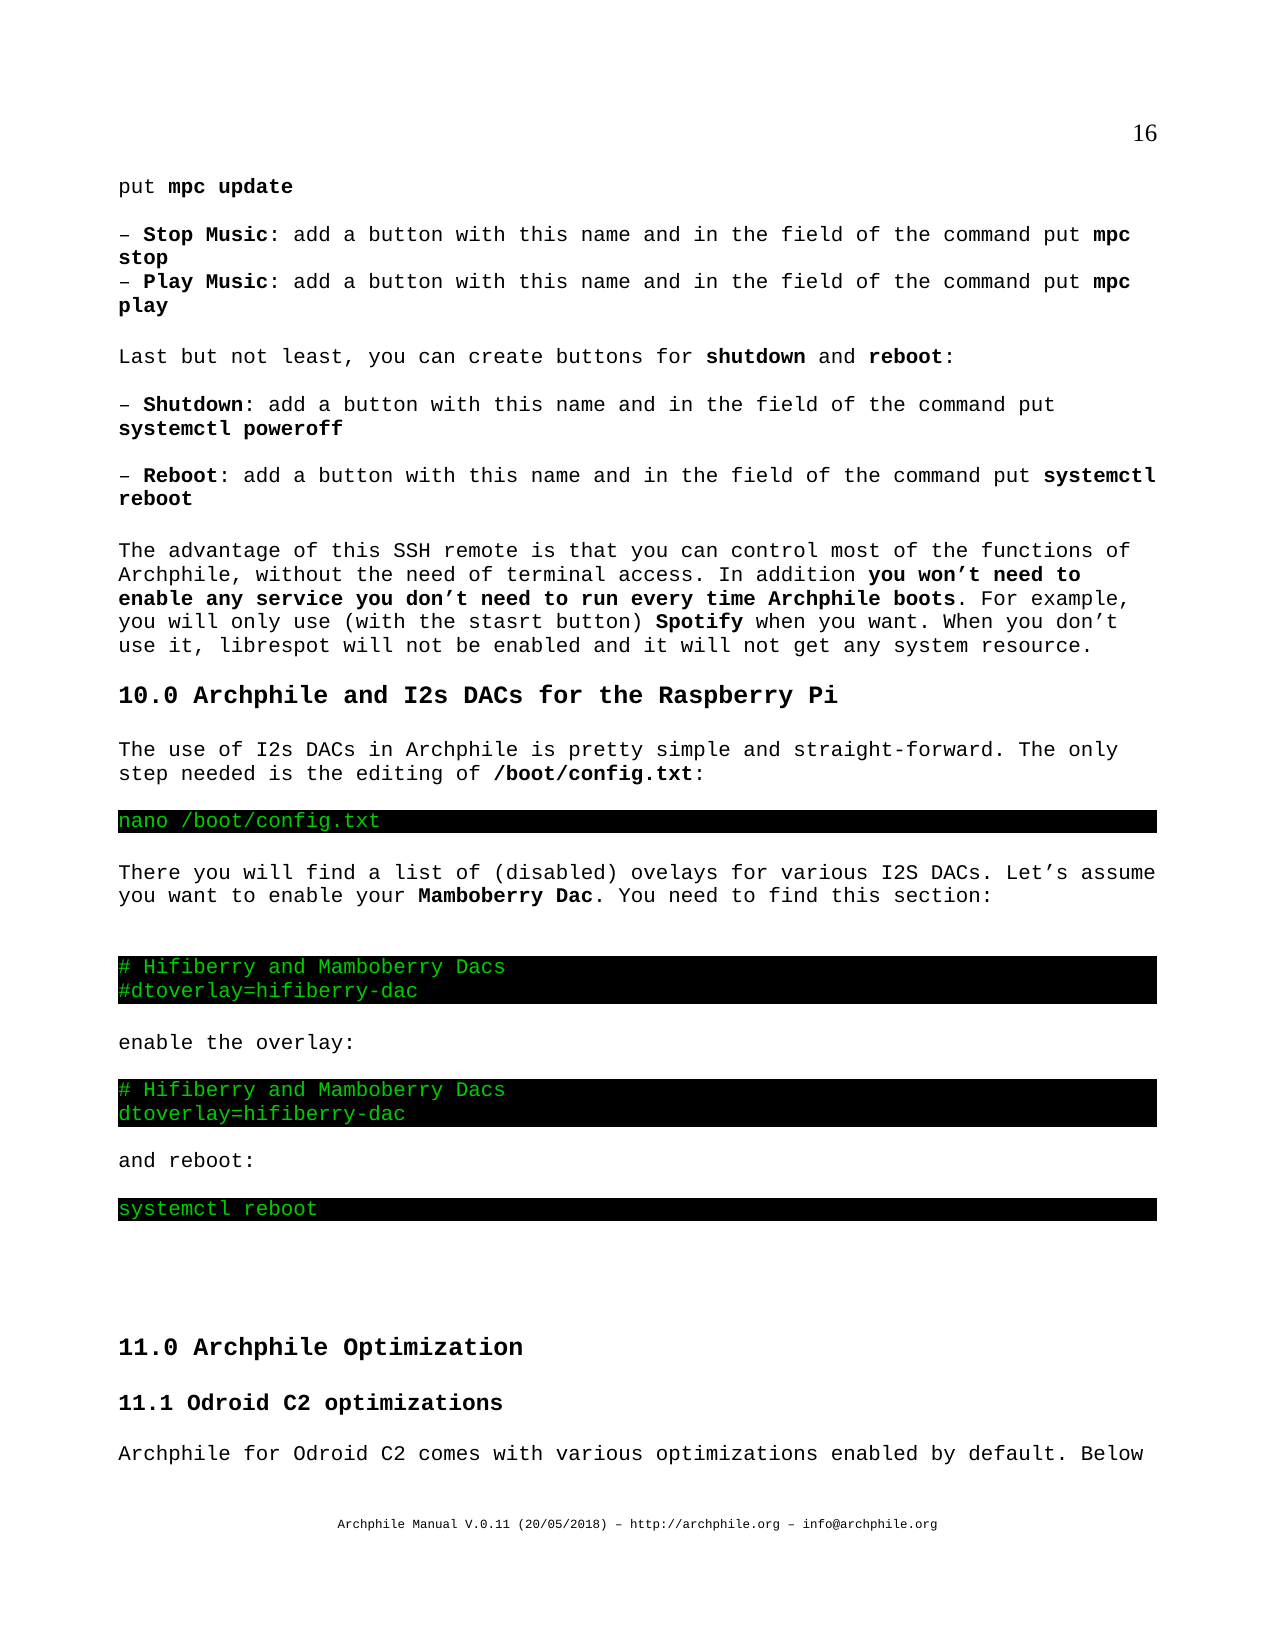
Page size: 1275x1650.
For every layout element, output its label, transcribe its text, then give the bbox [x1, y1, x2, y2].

text # Hifiberry and Mamboberry Dacs [118, 1079, 1157, 1103]
text – Reboot: add a button with this name and in the field of the command put systemctl reboot [118, 465, 1157, 512]
text and reboot: [118, 1150, 1157, 1174]
text – Stop Music: add a button with this name and in the field of the command put mpc stop [118, 224, 1157, 271]
text systemctl reboot [118, 1198, 1157, 1221]
text enable the overlay: [118, 1032, 1157, 1056]
text put mpc update [118, 176, 1157, 200]
text 11.0 Archphile Optimization [118, 1334, 1157, 1363]
text 11.1 Odroid C2 optimizations [118, 1391, 1157, 1417]
text #dtoverlay=hifiberry-dac [118, 980, 1157, 1004]
text There you will find a list of (disabled) ovelays for various I2S DACs. Let’s assume you want to enable your Mamboberry Dac. You need to find this section: [118, 862, 1157, 909]
text 10.0 Archphile and I2s DACs for the Raspberry Pi [118, 682, 1157, 711]
text nano /boot/config.txt [118, 810, 1157, 833]
text Archphile for Odroid C2 comes with various optimizations enabled by default. Below [118, 1443, 1157, 1467]
text The use of I2s DACs in Archphile is pretty simple and straight-forward. The only step needed is the editing of /boot/config.txt: [118, 739, 1157, 786]
text dtoverlay=hifiberry-dac [118, 1103, 1157, 1127]
text – Shutdown: add a button with this name and in the field of the command put systemctl poweroff [118, 394, 1157, 441]
text Last but not least, you can create buttons for shutdown and reboot: [118, 347, 1157, 370]
text The advantage of this SSH remote is that you can control most of the functions of Archphile, without the need of terminal access. In addition you won’t need to enable any service you don’t need to run every time Archphile boots. For example, you will only use (with the stasrt button) Spotify when you want. When you don’t use it, librespot will not be enabled and it will not get any system resource. [118, 540, 1157, 659]
text # Hifiberry and Mamboberry Dacs [118, 956, 1157, 980]
text – Play Music: add a button with this name and in the field of the command put mpc play [118, 271, 1157, 318]
